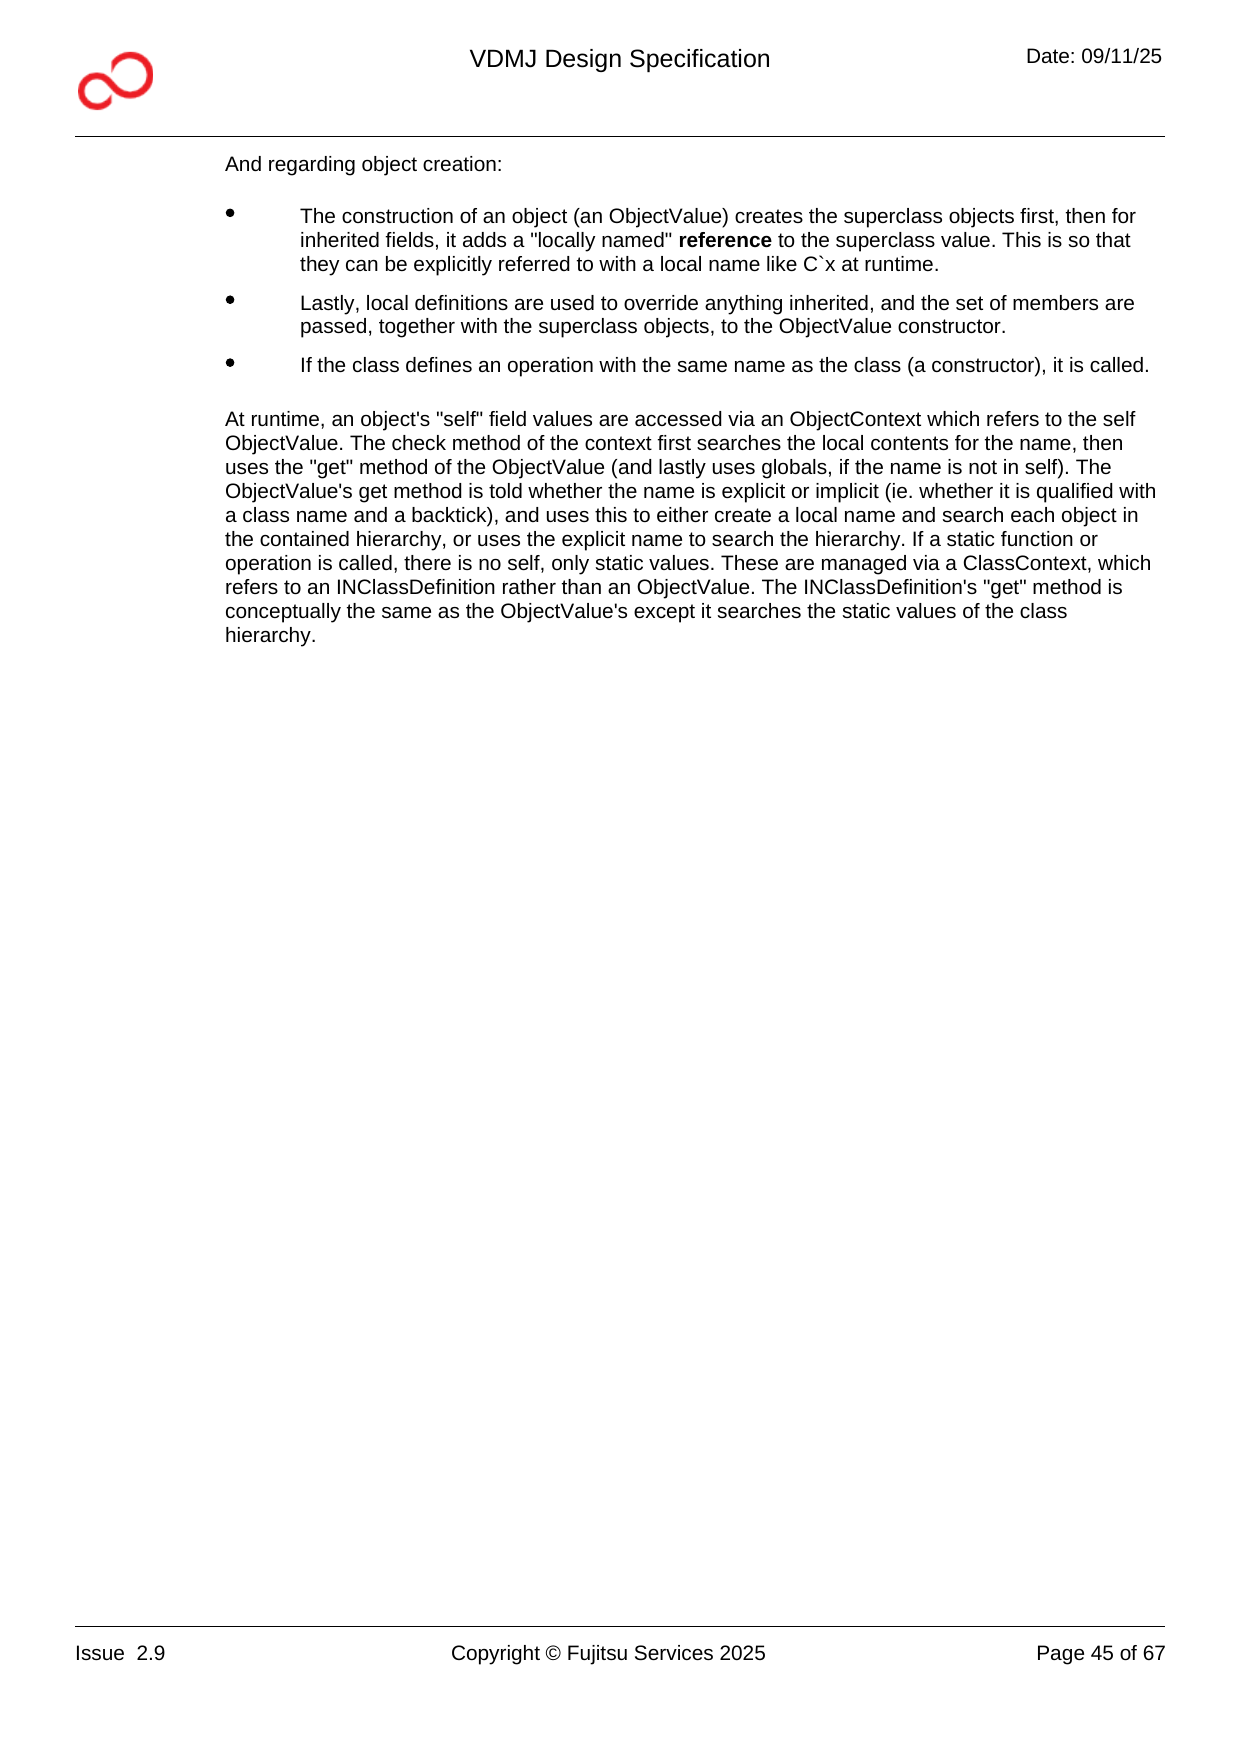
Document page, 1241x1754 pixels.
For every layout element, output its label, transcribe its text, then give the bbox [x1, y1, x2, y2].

text And regarding object creation: [225, 152, 1165, 176]
list If the class defines an operation with the same name as the class (a constructor), it is called. [225, 354, 1165, 378]
text At runtime, an object's "self" field values are accessed via an ObjectContext which refers to the self ObjectValue. The check method of the context first searches the local contents for the name, then uses the "get" method of the ObjectValue (and lastly uses globals, if the name is not in self). The ObjectValue's get method is told whether the name is explicit or implicit (ie. whether it is qualified with a class name and a backtick), and uses this to either create a local name and search each object in the contained hierarchy, or uses the explicit name to search the hierarchy. If a static function or operation is called, there is no self, only static values. These are managed via a ClassContext, which refers to an INClassDefinition rather than an ObjectValue. The INClassDefinition's "get" method is conceptually the same as the ObjectValue's except it searches the static values of the class hierarchy. [225, 408, 1165, 647]
picture [78, 44, 153, 120]
list The construction of an object (an ObjectValue) creates the superclass objects first, then for inherited fields, it adds a "locally named" reference to the superclass value. This is so that they can be explicitly referred to with a local name like C`x at runtime. [225, 204, 1165, 276]
list Lastly, local definitions are used to override anything inherited, and the set of members are passed, together with the superclass objects, to the ObjectValue constructor. [225, 291, 1165, 339]
